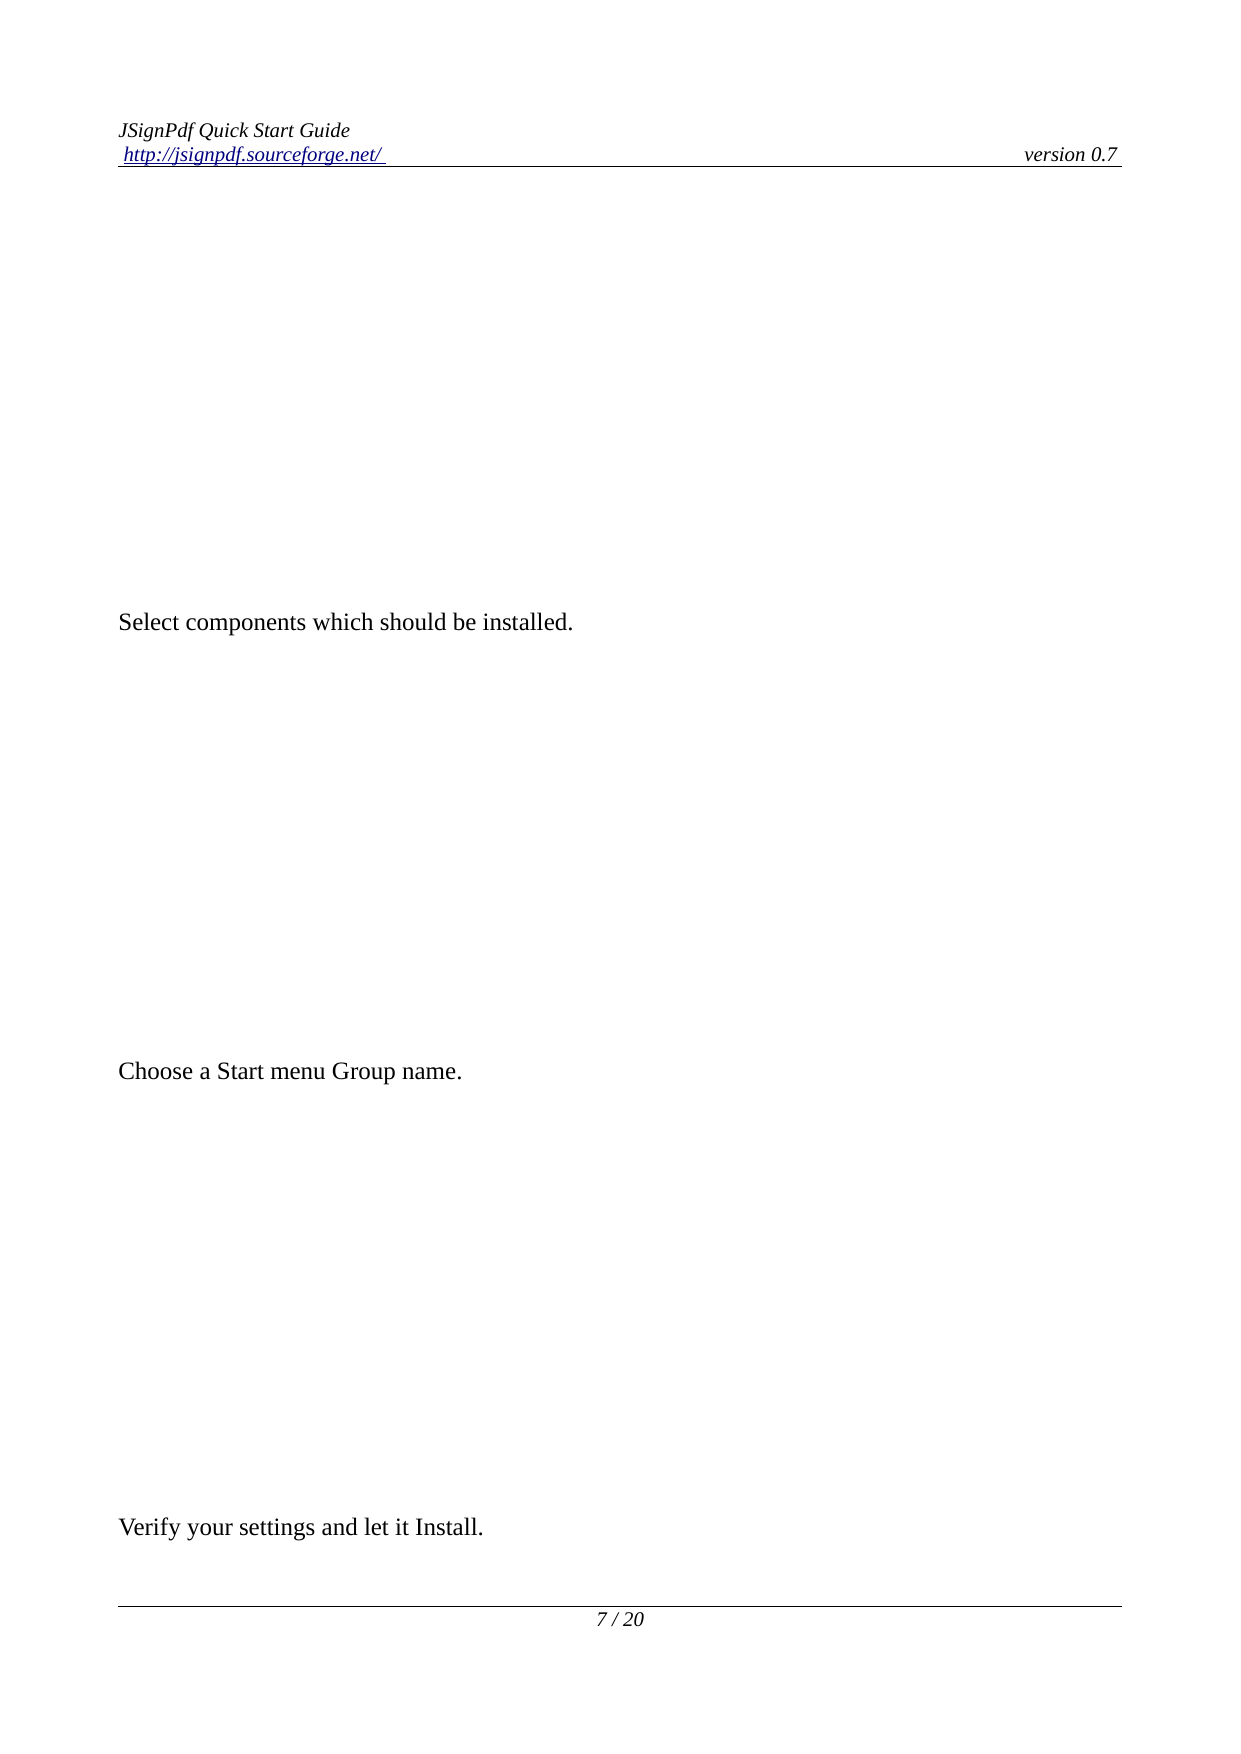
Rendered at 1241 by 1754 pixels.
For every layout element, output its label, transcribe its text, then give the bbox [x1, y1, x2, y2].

text Choose a Start menu Group name. [118, 648, 1122, 1084]
text Verify your settings and let it Install. [118, 1097, 1122, 1541]
text Select components which should be installed. [118, 197, 1122, 635]
